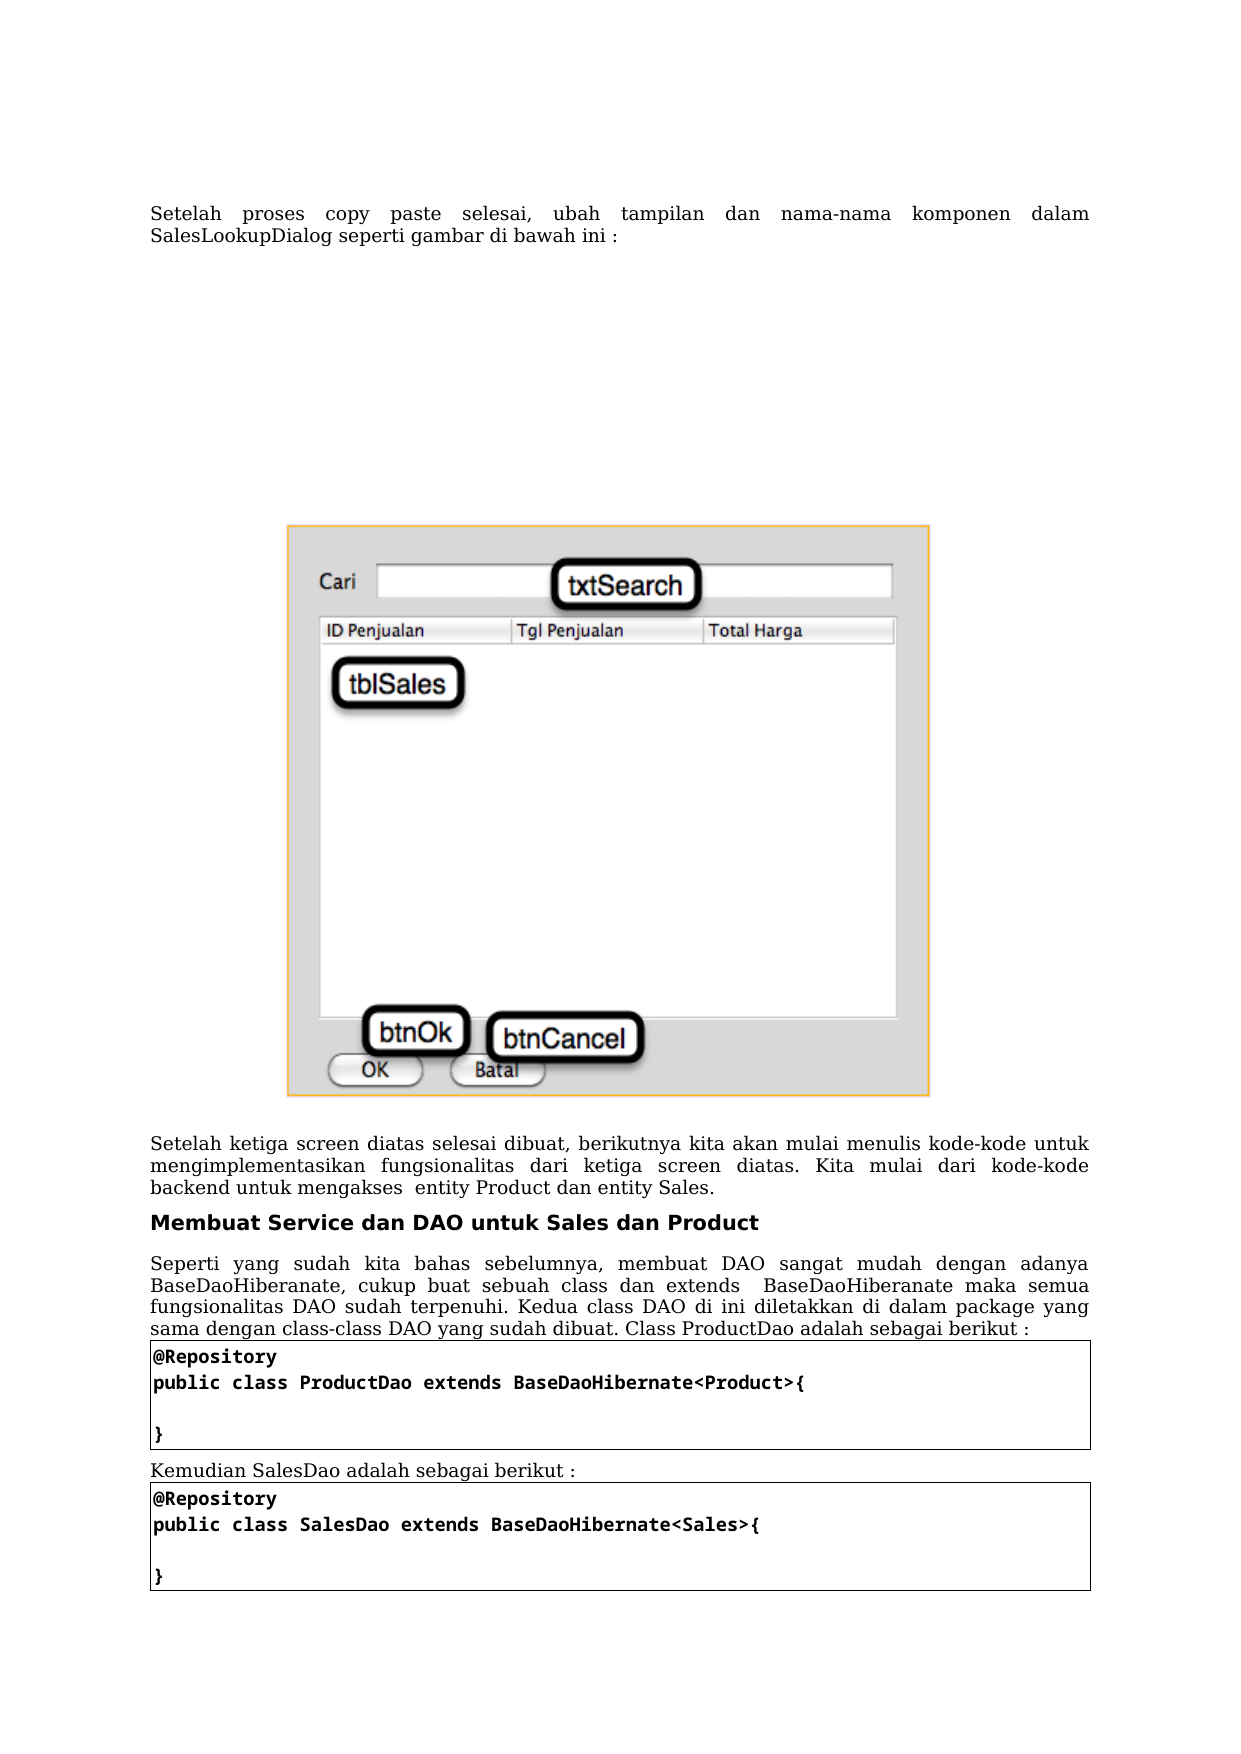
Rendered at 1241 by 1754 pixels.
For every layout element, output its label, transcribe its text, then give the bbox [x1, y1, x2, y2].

text Setelah proses copy paste selesai, ubah tampilan dan nama-nama komponen dalam SalesLookupDialog seperti gambar di bawah ini : [150, 203, 1091, 247]
text } [151, 1559, 1090, 1590]
text @Repository [151, 1483, 1090, 1508]
text public class SalesDao extends BaseDaoHibernate<Sales>{ [151, 1508, 1090, 1536]
text } [151, 1417, 1090, 1449]
text public class ProductDao extends BaseDaoHibernate<Product>{ [151, 1366, 1090, 1394]
text @Repository [151, 1341, 1090, 1366]
subtitle Membuat Service dan DAO untuk Sales dan Product [150, 1211, 1091, 1235]
text Setelah ketiga screen diatas selesai dibuat, berikutnya kita akan mulai menulis kode-kode untuk mengimplementasikan fungsionalitas dari ketiga screen diatas. Kita mulai dari kode-kode backend untuk mengakses entity Product dan entity Sales. [150, 1133, 1091, 1199]
text Kemudian SalesDao adalah sebagai berikut : [150, 1460, 1091, 1482]
picture [286, 524, 931, 1098]
text Seperti yang sudah kita bahas sebelumnya, membuat DAO sangat mudah dengan adanya BaseDaoHiberanate, cukup buat sebuah class dan extends BaseDaoHiberanate maka semua fungsionalitas DAO sudah terpenuhi. Kedua class DAO di ini diletakkan di dalam package yang sama dengan class-class DAO yang sudah dibuat. Class ProductDao adalah sebagai berikut : [150, 1253, 1091, 1340]
